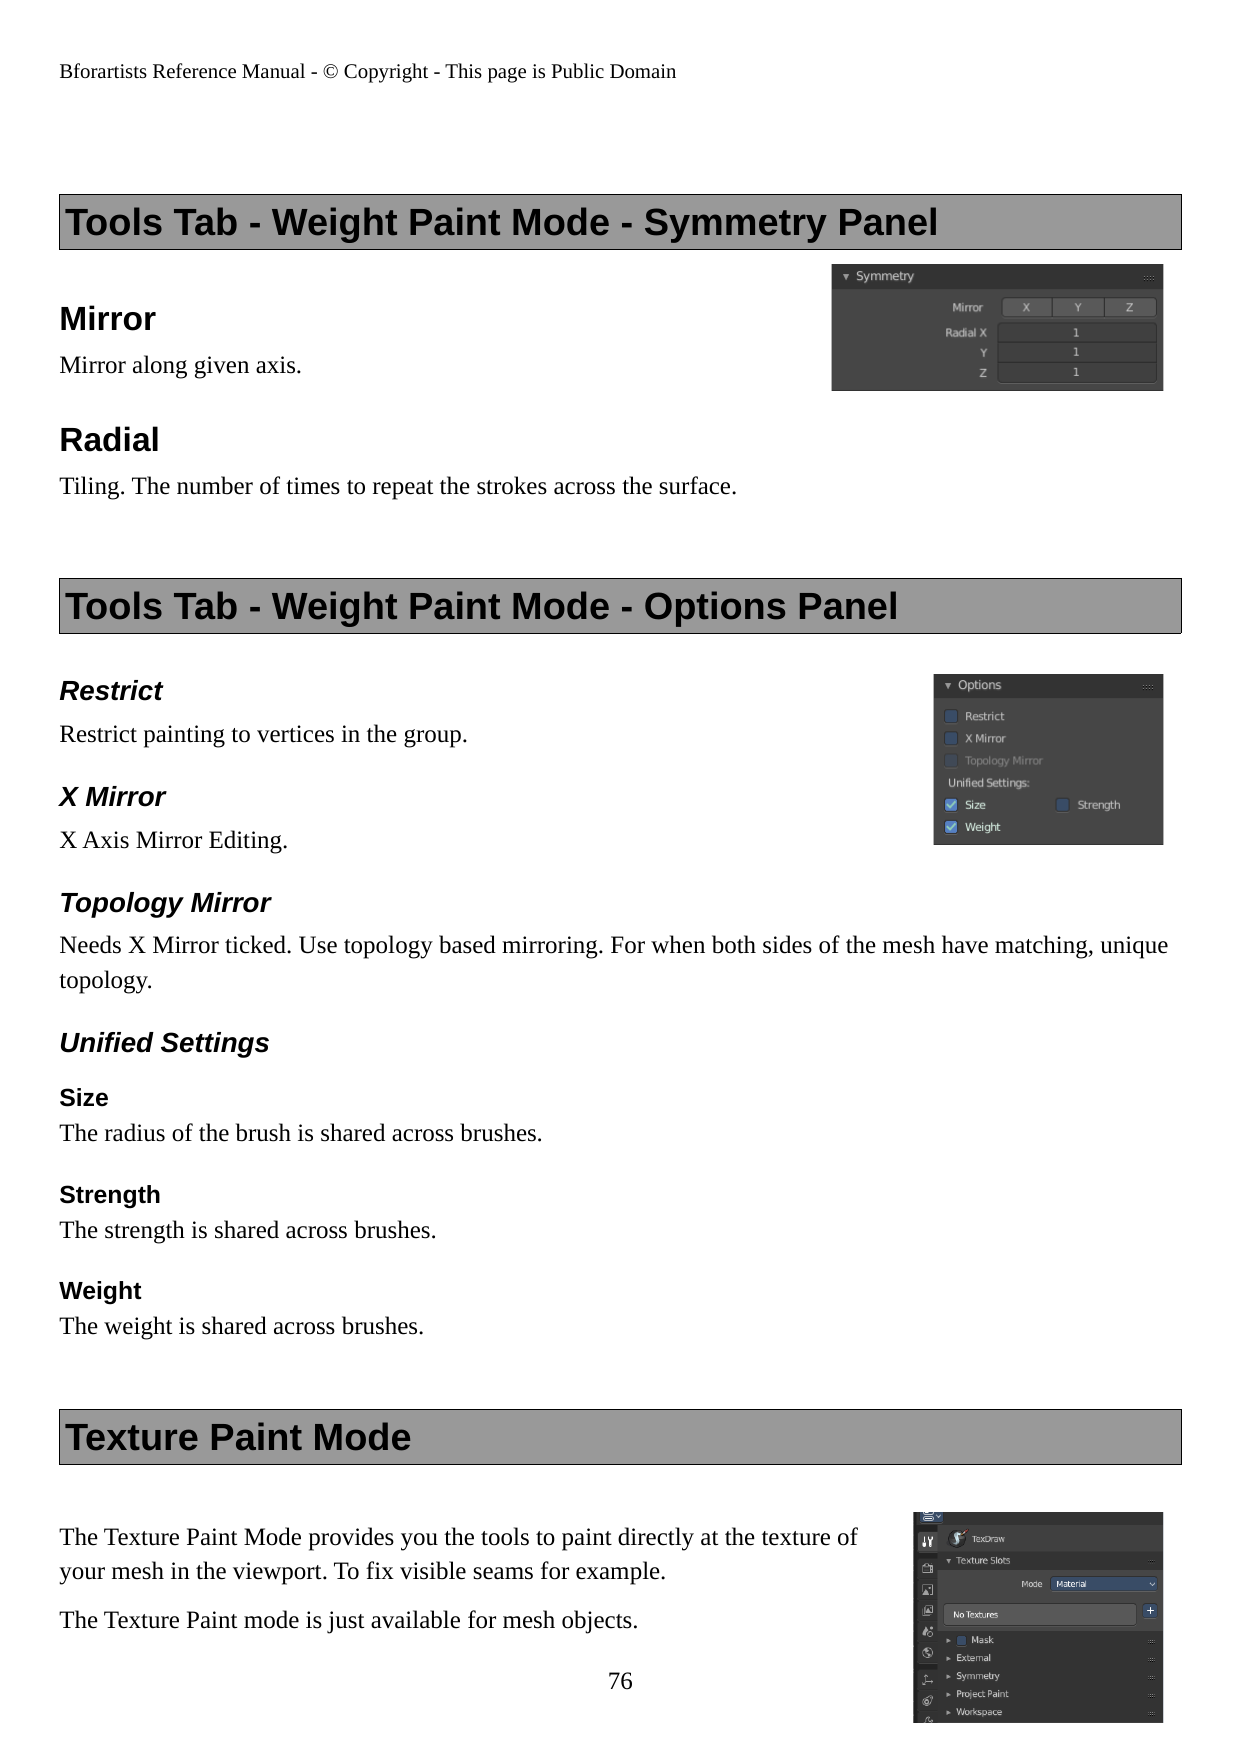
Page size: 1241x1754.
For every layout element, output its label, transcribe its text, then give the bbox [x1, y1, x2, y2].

text X Axis Mirror Editing. [59, 825, 1181, 853]
subtitle Size [59, 1083, 1181, 1112]
text Needs X Mirror ticked. Use topology based mirroring. For when both sides of the mesh have matching, unique topology. [59, 931, 1181, 994]
subtitle Strength [59, 1180, 1181, 1208]
subtitle Topology Mirror [59, 886, 1181, 918]
subtitle [1164, 674, 1181, 706]
text Tiling. The number of times to repeat the strokes across the surface. [59, 471, 1181, 500]
subtitle X Mirror [59, 780, 933, 812]
text The weight is shared across brushes. [59, 1311, 1181, 1340]
picture [933, 674, 1164, 845]
subtitle Mirror [59, 299, 831, 338]
text Restrict painting to vertices in the group. [59, 719, 933, 747]
subtitle [1164, 299, 1181, 338]
subtitle Weight [59, 1276, 1181, 1305]
subtitle Unified Settings [59, 1027, 1181, 1058]
table_header [60, 1410, 1181, 1464]
subtitle Radial [59, 420, 1181, 459]
table_header Tools Tab - Weight Paint Mode - Symmetry Panel [60, 195, 1181, 249]
text The radius of the brush is shared across brushes. [59, 1118, 1181, 1147]
text The strength is shared across brushes. [59, 1215, 1181, 1243]
text The Texture Paint Mode provides you the tools to paint directly at the texture of your mesh in the viewport. To fix visible seams for example. [59, 1522, 913, 1585]
text Mirror along given axis. [59, 350, 831, 379]
picture [831, 264, 1164, 391]
table_header Tools Tab - Weight Paint Mode - Options Panel [60, 579, 1181, 633]
picture [913, 1512, 1164, 1723]
subtitle Restrict [59, 674, 933, 706]
text [1164, 350, 1181, 379]
subtitle [1164, 780, 1181, 812]
text The Texture Paint mode is just available for mesh objects. [59, 1606, 913, 1634]
